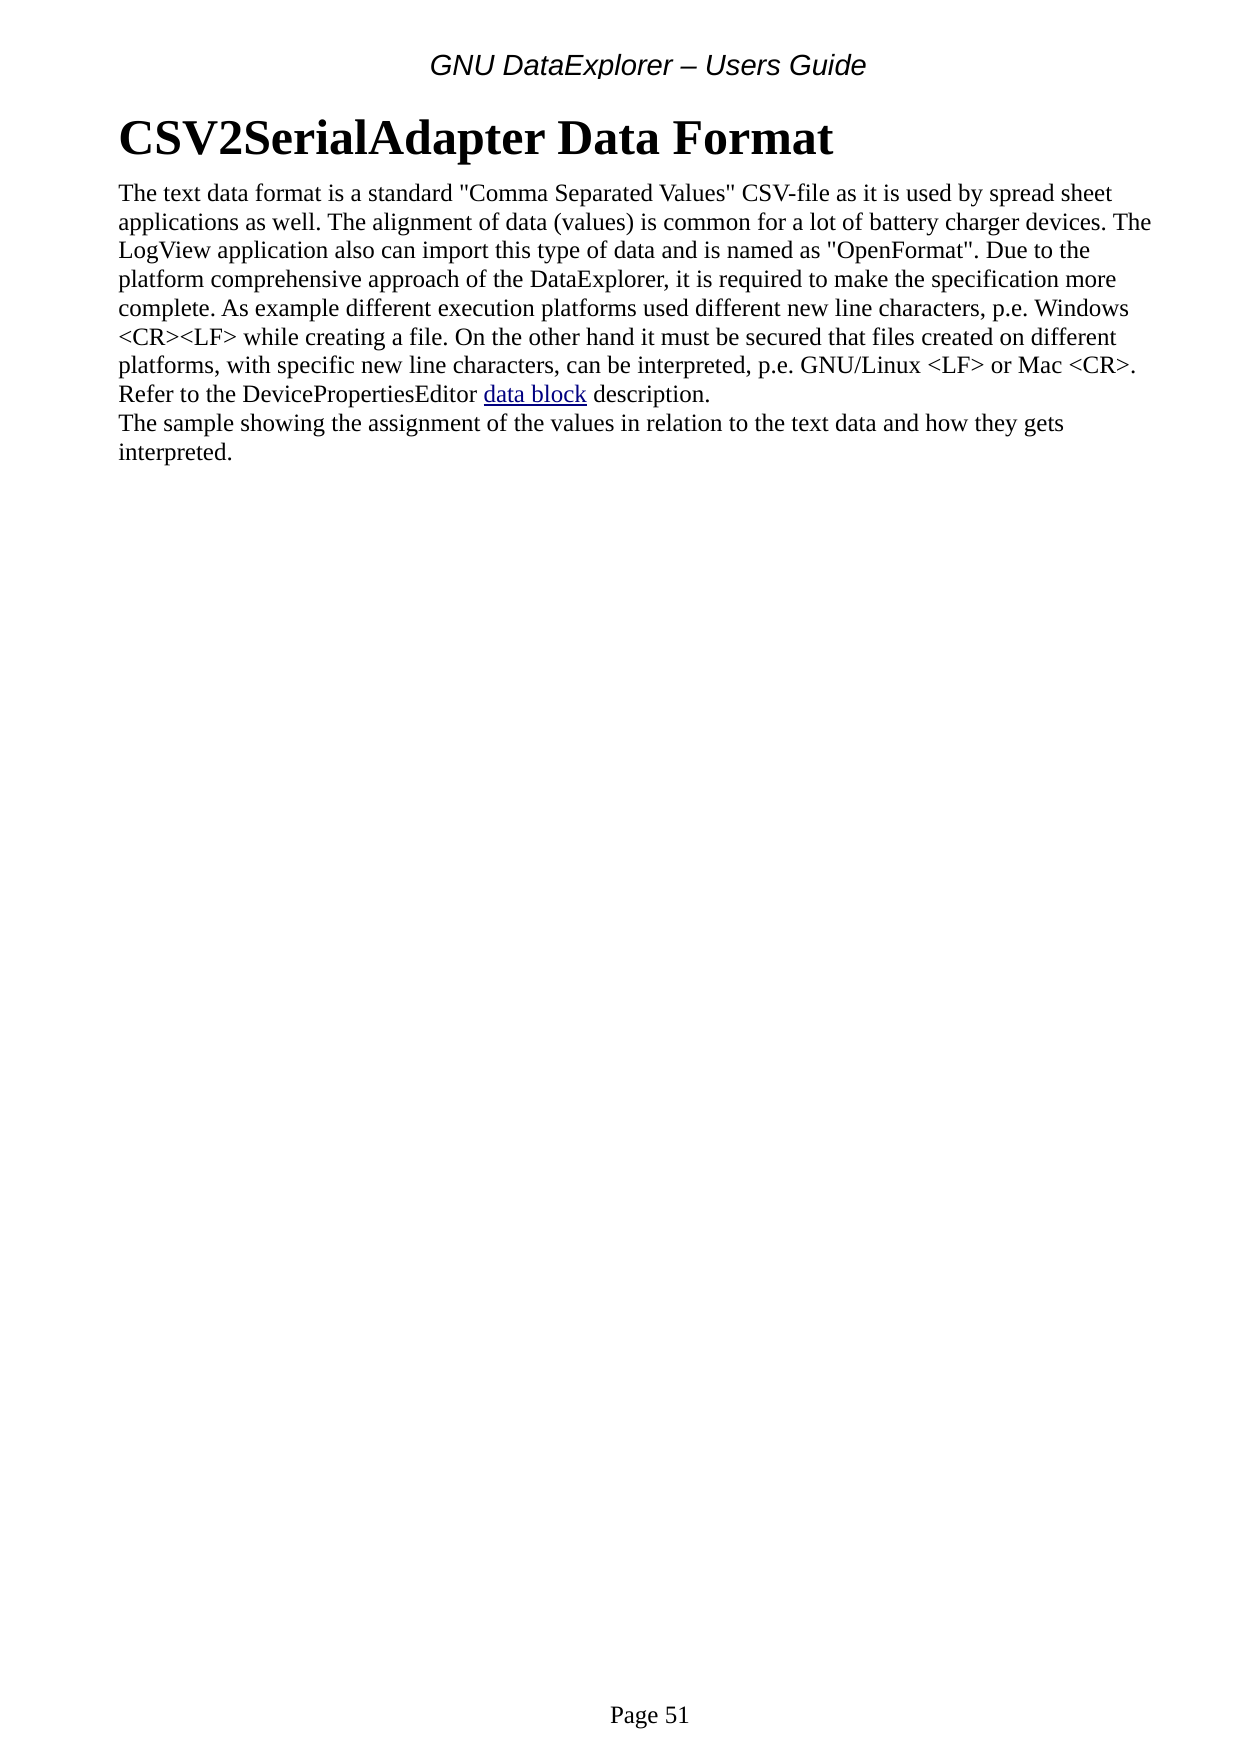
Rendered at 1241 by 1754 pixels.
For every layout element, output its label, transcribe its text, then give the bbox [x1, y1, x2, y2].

subtitle CSV2SerialAdapter Data Format [118, 108, 1181, 165]
text The text data format is a standard "Comma Separated Values" CSV-file as it is used by spread sheet applications as well. The alignment of data (values) is common for a lot of battery charger devices. The LogView application also can import this type of data and is named as "OpenFormat". Due to the platform comprehensive approach of the DataExplorer, it is required to make the specification more complete. As example different execution platforms used different new line characters, p.e. Windows <CR><LF> while creating a file. On the other hand it must be secured that files created on different platforms, with specific new line characters, can be interpreted, p.e. GNU/Linux <LF> or Mac <CR>. Refer to the DevicePropertiesEditor data block description. The sample showing the assignment of the values in relation to the text data and how they gets interpreted. [118, 178, 1181, 465]
